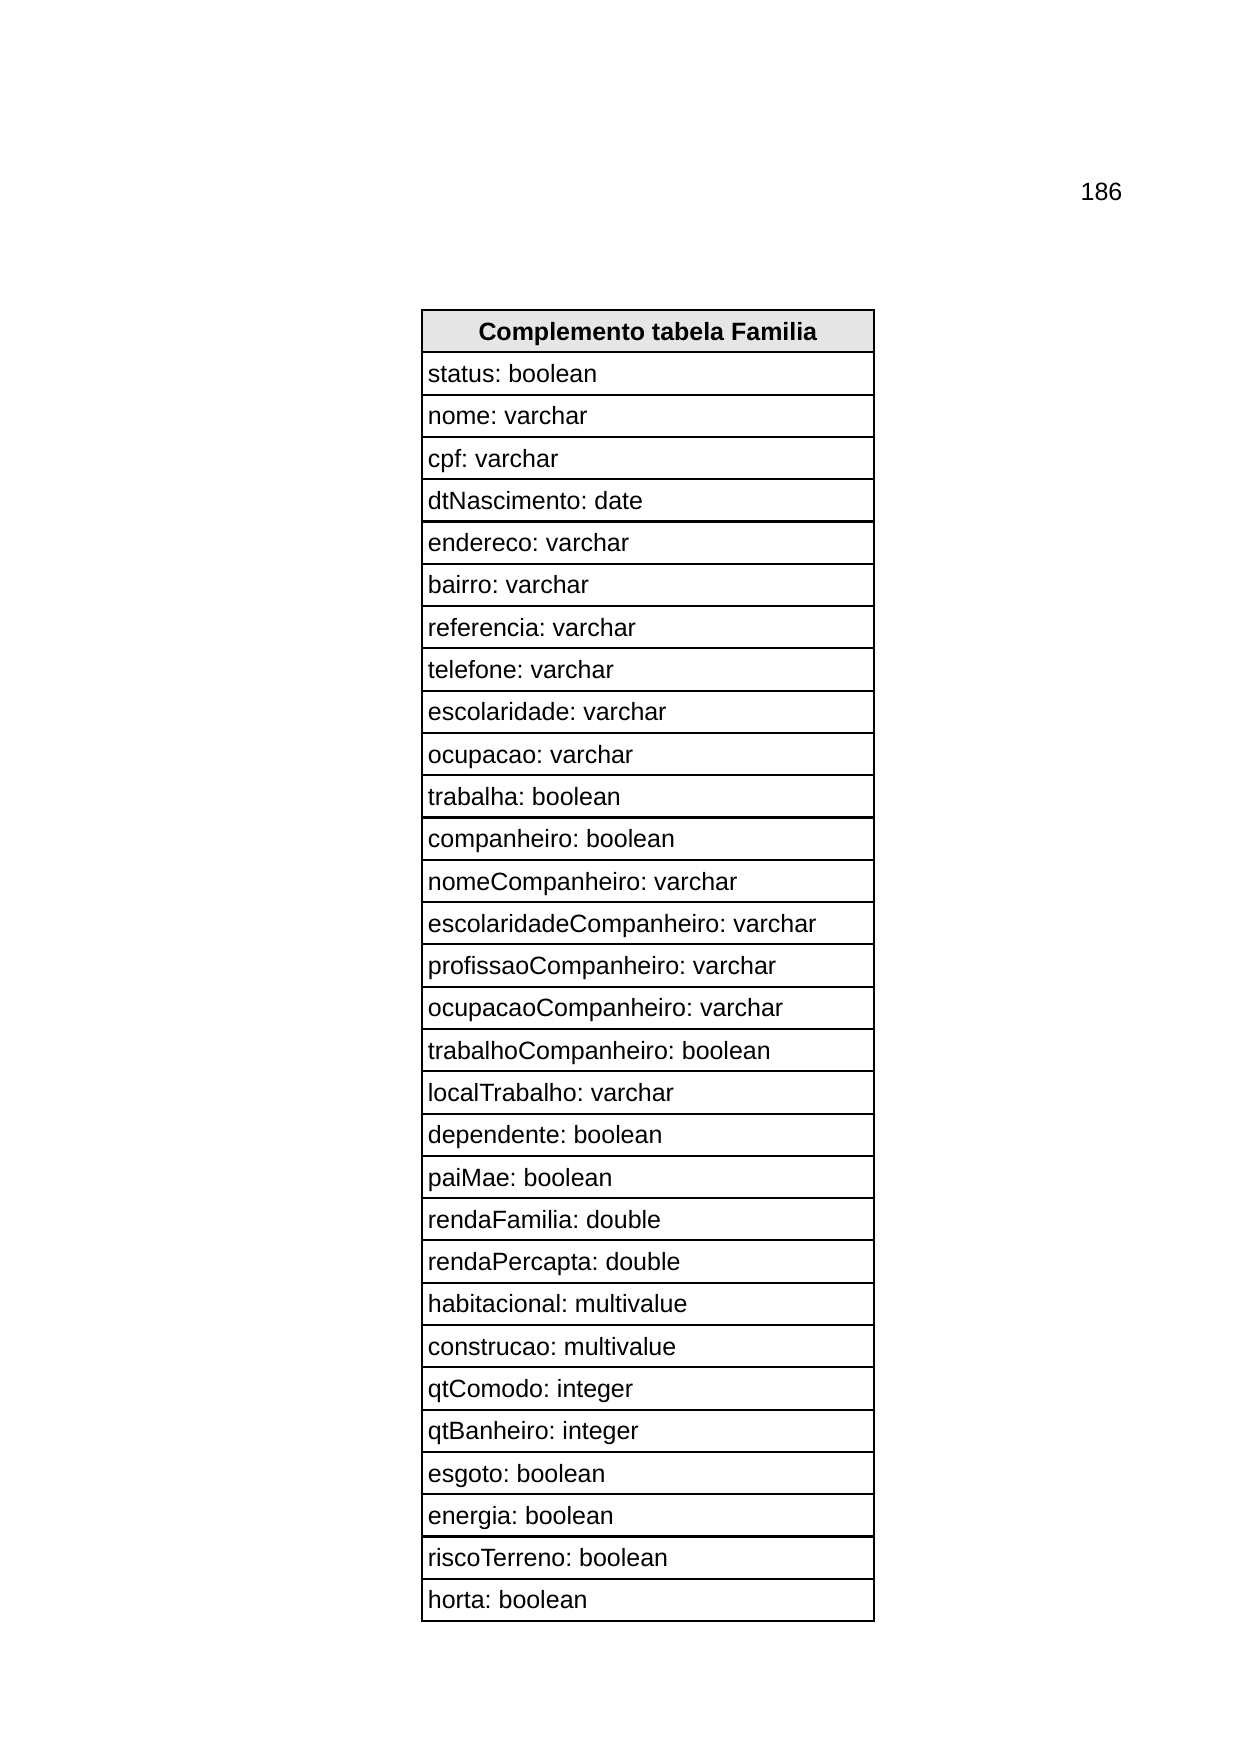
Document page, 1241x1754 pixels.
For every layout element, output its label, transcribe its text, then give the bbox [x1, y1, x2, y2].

table_cell rendaFamilia: double [423, 1199, 873, 1239]
table_cell ocupacao: varchar [423, 734, 873, 774]
table_cell endereco: varchar [423, 523, 873, 563]
table_cell trabalhoCompanheiro: boolean [423, 1030, 873, 1070]
table_cell status: boolean [423, 353, 873, 393]
table_cell qtComodo: integer [423, 1368, 873, 1408]
table_cell ocupacaoCompanheiro: varchar [423, 988, 873, 1028]
table_cell telefone: varchar [423, 649, 873, 689]
table_cell habitacional: multivalue [423, 1284, 873, 1324]
table_cell riscoTerreno: boolean [423, 1538, 873, 1578]
table_cell energia: boolean [423, 1495, 873, 1535]
table_cell bairro: varchar [423, 565, 873, 605]
table_cell dependente: boolean [423, 1115, 873, 1155]
table_cell escolaridade: varchar [423, 692, 873, 732]
table_cell esgoto: boolean [423, 1453, 873, 1493]
table_cell rendaPercapta: double [423, 1241, 873, 1282]
table_cell nome: varchar [423, 396, 873, 436]
table_header Complemento tabela Familia [423, 311, 873, 351]
table_cell trabalha: boolean [423, 776, 873, 816]
table_cell profissaoCompanheiro: varchar [423, 945, 873, 986]
table_cell companheiro: boolean [423, 819, 873, 859]
table_cell horta: boolean [423, 1580, 873, 1620]
table_cell localTrabalho: varchar [423, 1072, 873, 1112]
table_cell qtBanheiro: integer [423, 1411, 873, 1451]
table_cell construcao: multivalue [423, 1326, 873, 1366]
table_cell dtNascimento: date [423, 480, 873, 520]
table_cell referencia: varchar [423, 607, 873, 647]
table_cell nomeCompanheiro: varchar [423, 861, 873, 901]
table_cell escolaridadeCompanheiro: varchar [423, 903, 873, 943]
table_cell cpf: varchar [423, 438, 873, 478]
table_cell paiMae: boolean [423, 1157, 873, 1197]
